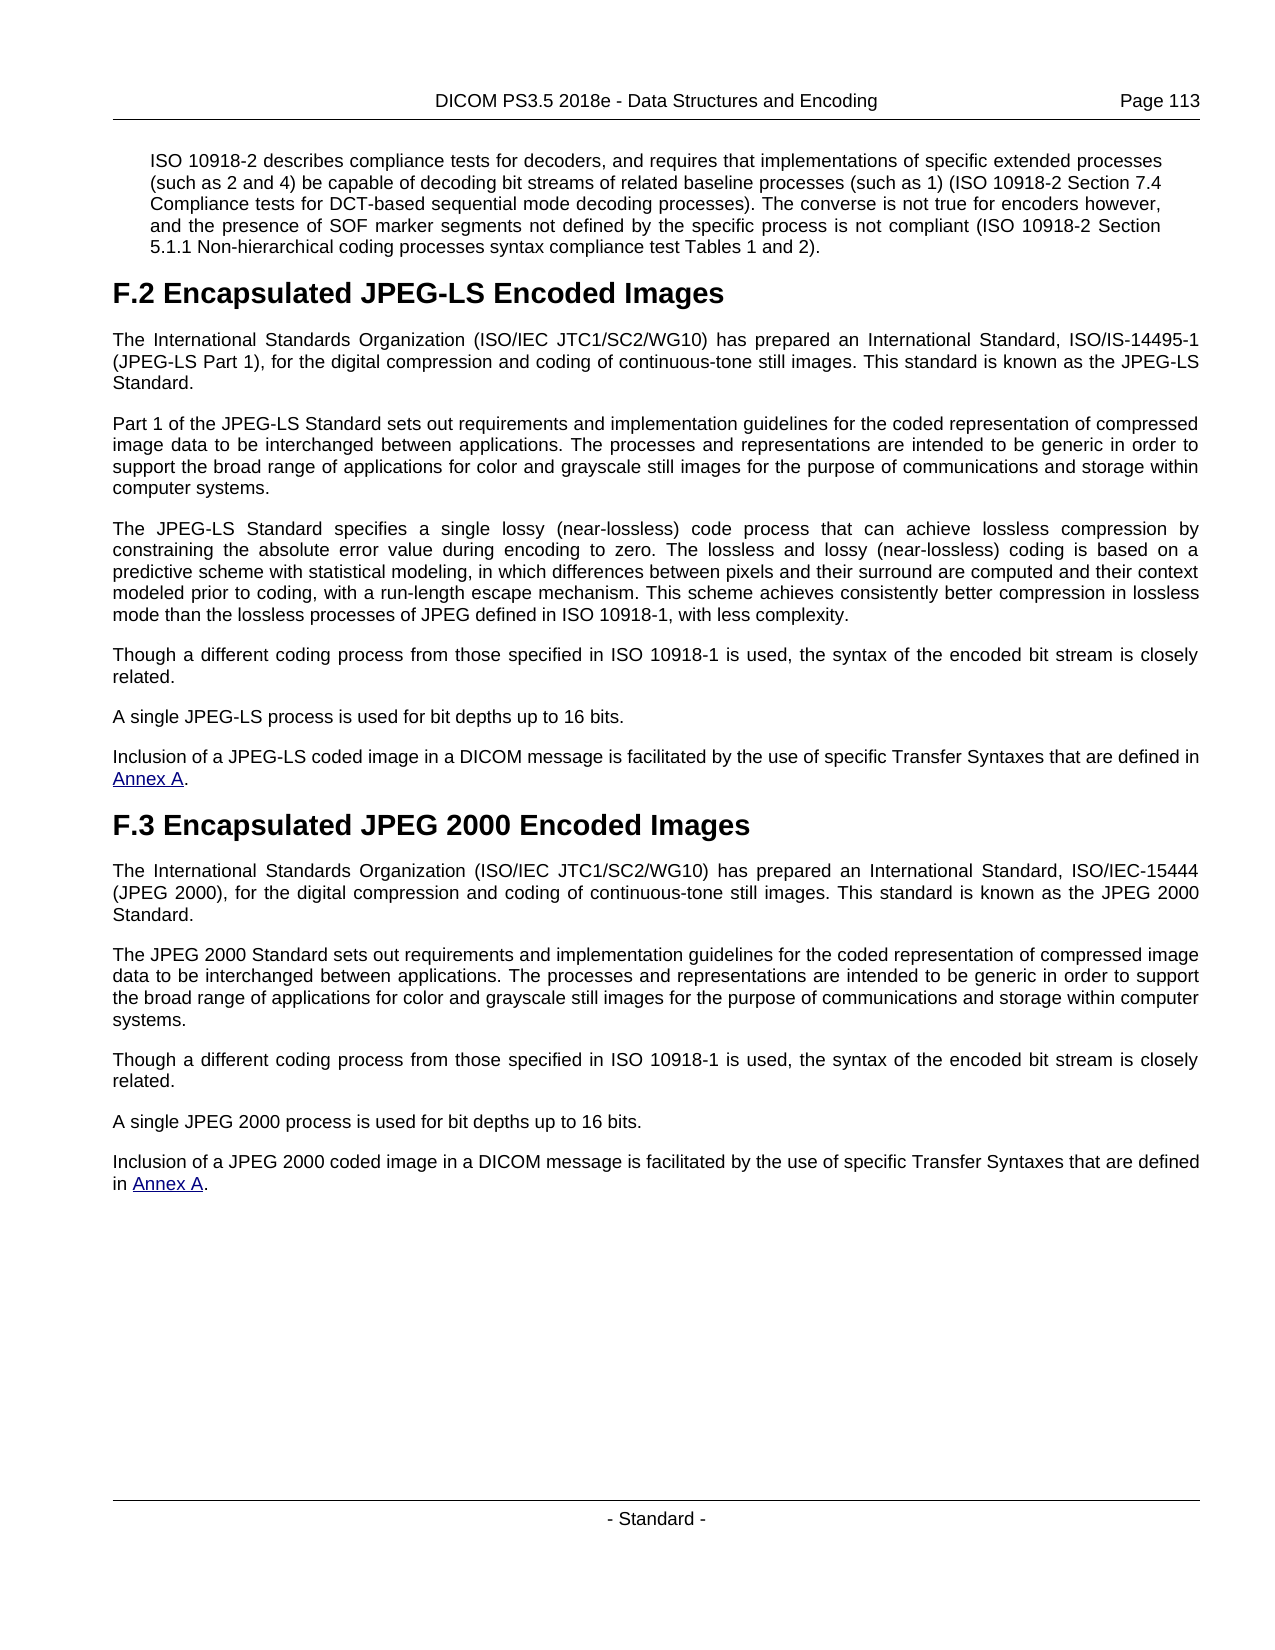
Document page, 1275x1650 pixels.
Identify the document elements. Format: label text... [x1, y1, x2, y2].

text The JPEG 2000 Standard sets out requirements and implementation guidelines for the coded representation of compressed image data to be interchanged between applications. The processes and representations are intended to be generic in order to support the broad range of applications for color and grayscale still images for the purpose of communications and storage within computer systems. [112, 944, 1200, 1030]
text F.3 Encapsulated JPEG 2000 Encoded Images [112, 808, 1200, 841]
text Though a different coding process from those specified in ISO 10918-1 is used, the syntax of the encoded bit stream is closely related. [112, 644, 1200, 687]
text A single JPEG-LS process is used for bit depths up to 16 bits. [112, 706, 1200, 727]
text F.2 Encapsulated JPEG-LS Encoded Images [112, 277, 1200, 310]
text Inclusion of a JPEG-LS coded image in a DICOM message is facilitated by the use of specific Transfer Syntaxes that are defined in Annex A. [112, 746, 1200, 789]
text Part 1 of the JPEG-LS Standard sets out requirements and implementation guidelines for the coded representation of compressed image data to be interchanged between applications. The processes and representations are intended to be generic in order to support the broad range of applications for color and grayscale still images for the purpose of communications and storage within computer systems. [112, 412, 1200, 498]
text ISO 10918-2 describes compliance tests for decoders, and requires that implementations of specific extended processes (such as 2 and 4) be capable of decoding bit streams of related baseline processes (such as 1) (ISO 10918-2 Section 7.4 Compliance tests for DCT-based sequential mode decoding processes). The converse is not true for encoders however, and the presence of SOF marker segments not defined by the specific process is not compliant (ISO 10918-2 Section 5.1.1 Non-hierarchical coding processes syntax compliance test Tables 1 and 2). [150, 150, 1162, 258]
text A single JPEG 2000 process is used for bit depths up to 16 bits. [112, 1111, 1200, 1132]
text Though a different coding process from those specified in ISO 10918-1 is used, the syntax of the encoded bit stream is closely related. [112, 1049, 1200, 1092]
text The JPEG-LS Standard specifies a single lossy (near-lossless) code process that can achieve lossless compression by constraining the absolute error value during encoding to zero. The lossless and lossy (near-lossless) coding is based on a predictive scheme with statistical modeling, in which differences between pixels and their surround are computed and their context modeled prior to coding, with a run-length escape mechanism. This scheme achieves consistently better compression in lossless mode than the lossless processes of JPEG defined in ISO 10918-1, with less complexity. [112, 517, 1200, 625]
text The International Standards Organization (ISO/IEC JTC1/SC2/WG10) has prepared an International Standard, ISO/IEC-15444 (JPEG 2000), for the digital compression and coding of continuous-tone still images. This standard is known as the JPEG 2000 Standard. [112, 860, 1200, 925]
text Inclusion of a JPEG 2000 coded image in a DICOM message is facilitated by the use of specific Transfer Syntaxes that are defined in Annex A. [112, 1151, 1200, 1194]
text The International Standards Organization (ISO/IEC JTC1/SC2/WG10) has prepared an International Standard, ISO/IS-14495-1 (JPEG-LS Part 1), for the digital compression and coding of continuous-tone still images. This standard is known as the JPEG-LS Standard. [112, 329, 1200, 393]
